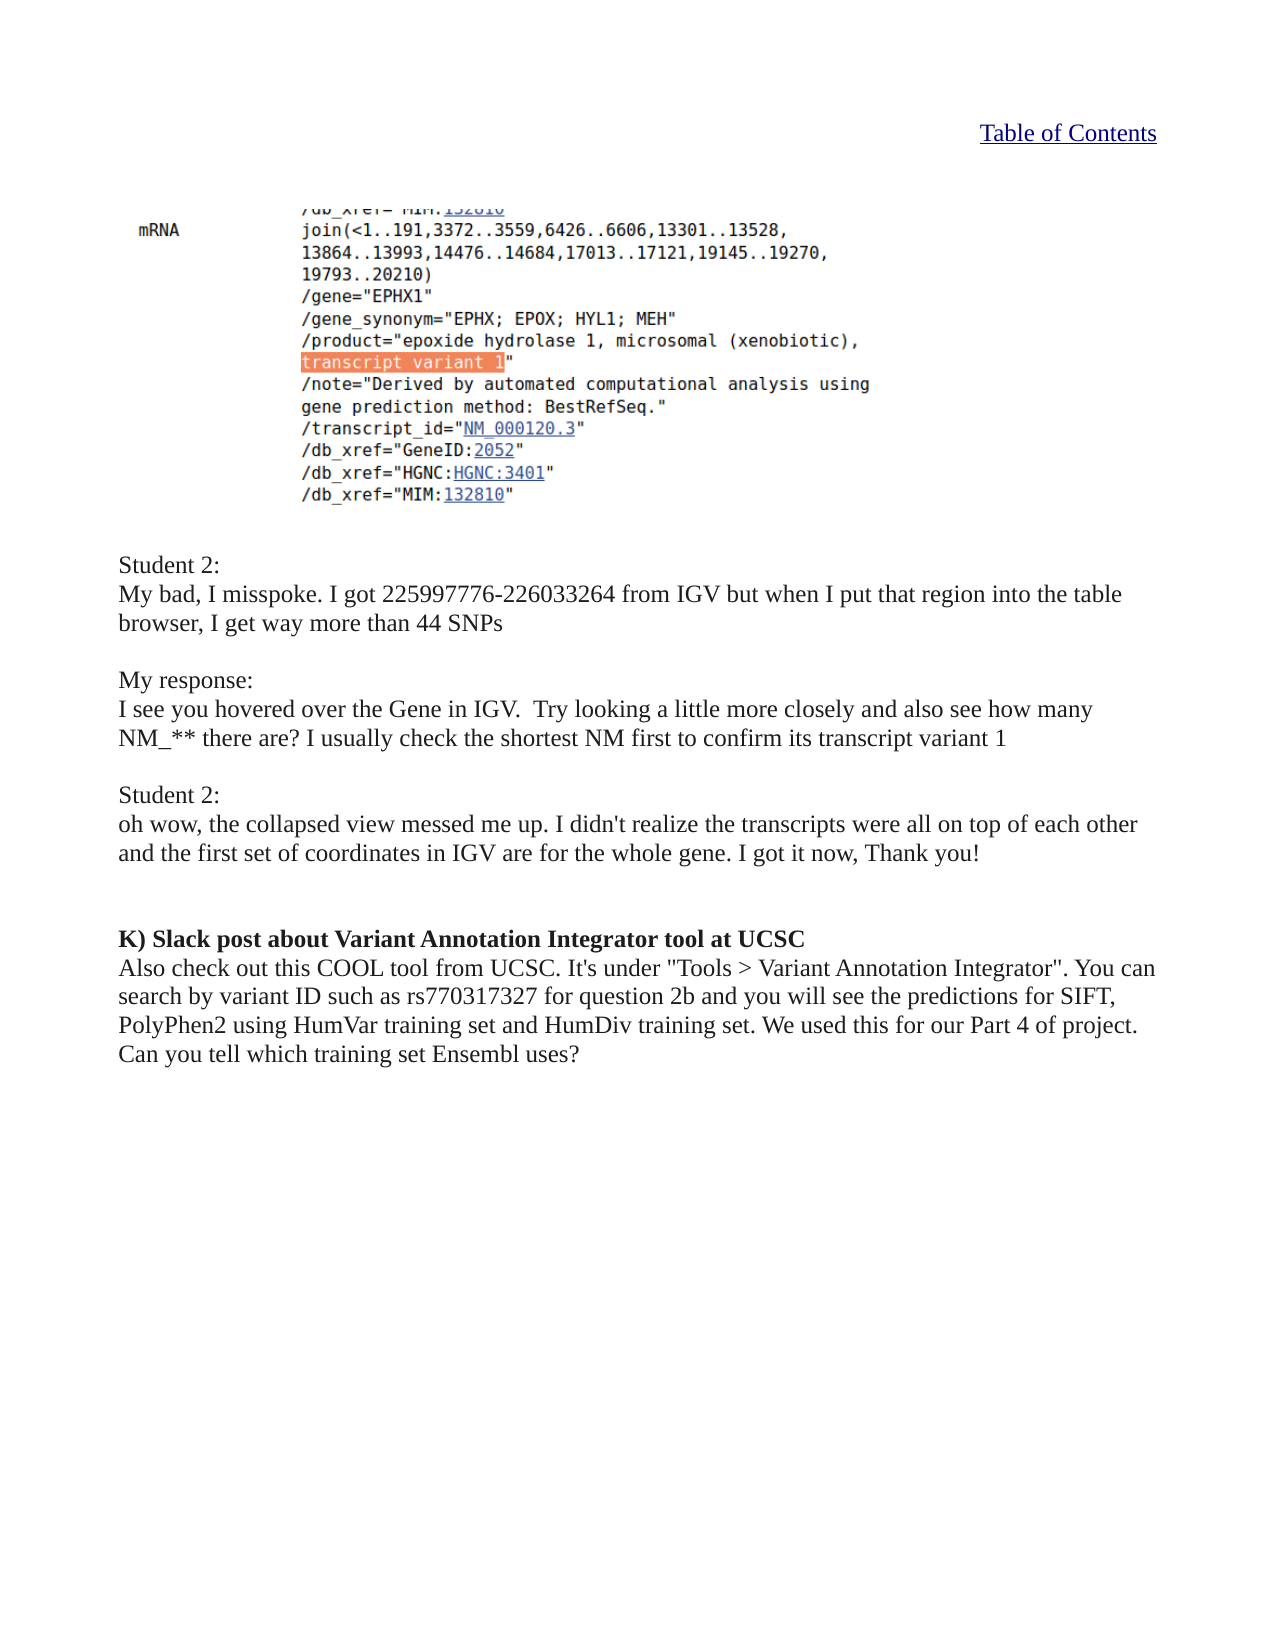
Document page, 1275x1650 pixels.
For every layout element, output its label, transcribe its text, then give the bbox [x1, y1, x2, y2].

text K) Slack post about Variant Annotation Integrator tool at UCSC [118, 924, 1157, 953]
text oh wow, the collapsed view messed me up. I didn't realize the transcripts were all on top of each other and the first set of coordinates in IGV are for the whole gene. I got it now, Thank you! [118, 809, 1157, 866]
text Student 2: [118, 780, 1157, 809]
picture [118, 209, 954, 506]
text My response: [118, 665, 1157, 694]
text My bad, I misspoke. I got 225997776-226033264 from IGV but when I put that region into the table browser, I get way more than 44 SNPs [118, 579, 1157, 636]
text Also check out this COOL tool from UCSC. It's under "Tools > Variant Annotation Integrator". You can search by variant ID such as rs770317327 for question 2b and you will see the predictions for SIFT, PolyPhen2 using HumVar training set and HumDiv training set. We used this for our Part 4 of project. Can you tell which training set Ensembl uses? [118, 953, 1157, 1068]
text Student 2: [118, 550, 1157, 579]
text I see you hovered over the Gene in IGV. Try looking a little more closely and also see how many NM_** there are? I usually check the shortest NM first to confirm its transcript variant 1 [118, 694, 1157, 751]
